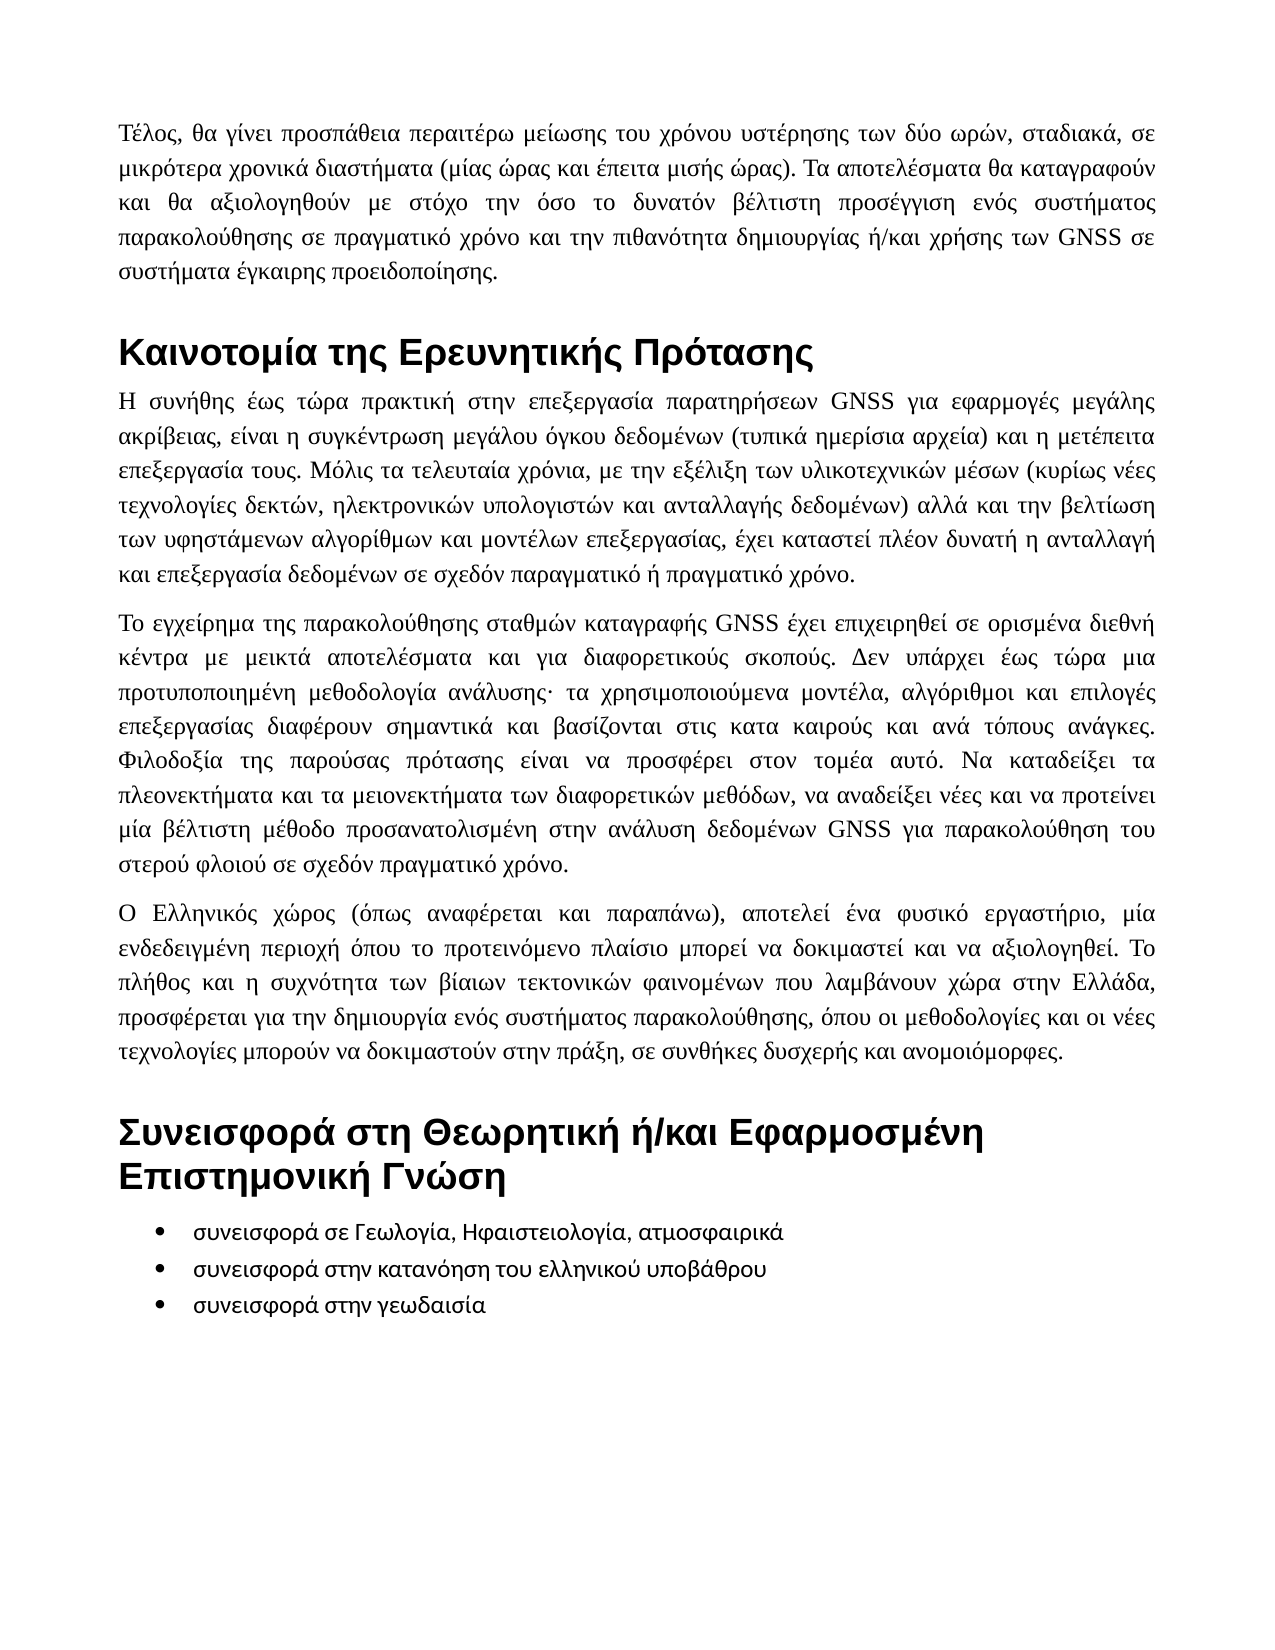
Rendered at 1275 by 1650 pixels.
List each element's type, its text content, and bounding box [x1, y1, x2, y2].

list συνεισφορά σε Γεωλογία, Ηφαιστειολογία, ατμοσφαιρικά [156, 1216, 1157, 1247]
list συνεισφορά στην κατανόηση του ελληνικού υποβάθρου [156, 1253, 1157, 1283]
subtitle Καινοτομία της Ερευνητικής Πρότασης [118, 330, 1157, 374]
text Το εγχείρημα της παρακολούθησης σταθμών καταγραφής GNSS έχει επιχειρηθεί σε ορισμένα διεθνή κέντρα με μεικτά αποτελέσματα και για διαφορετικούς σκοπούς. Δεν υπάρχει έως τώρα μια προτυποποιημένη μεθοδολογία ανάλυσης· τα χρησιμοποιούμενα μοντέλα, αλγόριθμοι και επιλογές επεξεργασίας διαφέρουν σημαντικά και βασίζονται στις κατα καιρούς και ανά τόπους ανάγκες. Φιλοδοξία της παρούσας πρότασης είναι να προσφέρει στον τομέα αυτό. Να καταδείξει τα πλεονεκτήματα και τα μειονεκτήματα των διαφορετικών μεθόδων, να αναδείξει νέες και να προτείνει μία βέλτιστη μέθοδο προσανατολισμένη στην ανάλυση δεδομένων GNSS για παρακολούθηση του στερού φλοιού σε σχεδόν πραγματικό χρόνο. [118, 608, 1157, 878]
text Ο Ελληνικός χώρος (όπως αναφέρεται και παραπάνω), αποτελεί ένα φυσικό εργαστήριο, μία ενδεδειγμένη περιοχή όπου το προτεινόμενο πλαίσιο μπορεί να δοκιμαστεί και να αξιολογηθεί. Το πλήθος και η συχνότητα των βίαιων τεκτονικών φαινομένων που λαμβάνουν χώρα στην Ελλάδα, προσφέρεται για την δημιουργία ενός συστήματος παρακολούθησης, όπου οι μεθοδολογίες και οι νέες τεχνολογίες μπορούν να δοκιμαστούν στην πράξη, σε συνθήκες δυσχερής και ανομοιόμορφες. [118, 898, 1157, 1065]
list συνεισφορά στην γεωδαισία [156, 1290, 1157, 1320]
text Τέλος, θα γίνει προσπάθεια περαιτέρω μείωσης του χρόνου υστέρησης των δύο ωρών, σταδιακά, σε μικρότερα χρονικά διαστήματα (μίας ώρας και έπειτα μισής ώρας). Τα αποτελέσματα θα καταγραφούν και θα αξιολογηθούν με στόχο την όσο το δυνατόν βέλτιστη προσέγγιση ενός συστήματος παρακολούθησης σε πραγματικό χρόνο και την πιθανότητα δημιουργίας ή/και χρήσης των GNSS σε συστήματα έγκαιρης προειδοποίησης. [118, 118, 1157, 285]
text Η συνήθης έως τώρα πρακτική στην επεξεργασία παρατηρήσεων GNSS για εφαρμογές μεγάλης ακρίβειας, είναι η συγκέντρωση μεγάλου όγκου δεδομένων (τυπικά ημερίσια αρχεία) και η μετέπειτα επεξεργασία τους. Μόλις τα τελευταία χρόνια, με την εξέλιξη των υλικοτεχνικών μέσων (κυρίως νέες τεχνολογίες δεκτών, ηλεκτρονικών υπολογιστών και ανταλλαγής δεδομένων) αλλά και την βελτίωση των υφηστάμενων αλγορίθμων και μοντέλων επεξεργασίας, έχει καταστεί πλέον δυνατή η ανταλλαγή και επεξεργασία δεδομένων σε σχεδόν παραγματικό ή πραγματικό χρόνο. [118, 386, 1157, 587]
subtitle Συνεισφορά στη Θεωρητική ή/και Εφαρμοσμένη Επιστημονική Γνώση [118, 1110, 1157, 1197]
